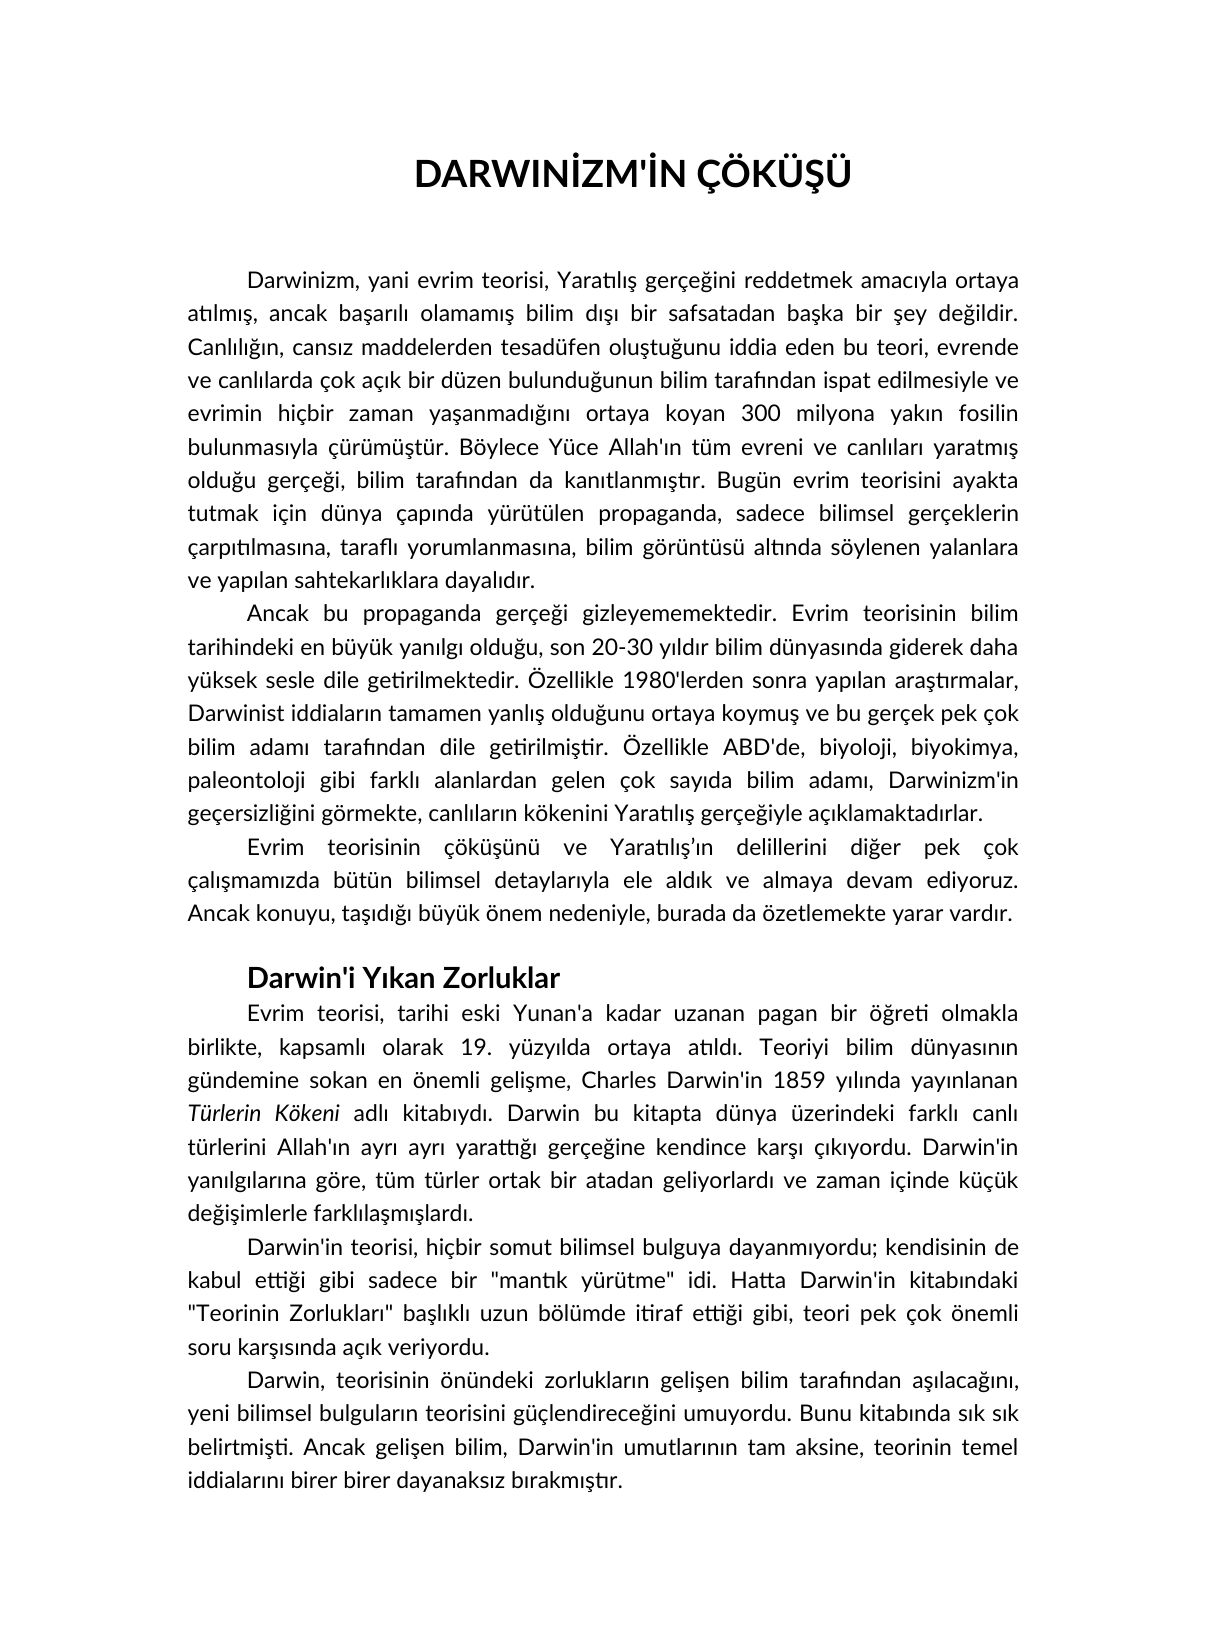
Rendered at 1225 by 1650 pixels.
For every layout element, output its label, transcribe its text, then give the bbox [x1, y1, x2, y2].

text Darwin'in teorisi, hiçbir somut bilimsel bulguya dayanmıyordu; kendisinin de kabul ettiği gibi sadece bir "mantık yürütme" idi. Hatta Darwin'in kitabındaki "Teorinin Zorlukları" başlıklı uzun bölümde itiraf ettiği gibi, teori pek çok önemli soru karşısında açık veriyordu. [187, 1228, 1020, 1362]
text Darwin, teorisinin önündeki zorlukların gelişen bilim tarafından aşılacağını, yeni bilimsel bulguların teorisini güçlendireceğini umuyordu. Bunu kitabında sık sık belirtmişti. Ancak gelişen bilim, Darwin'in umutlarının tam aksine, teorinin temel iddialarını birer birer dayanaksız bırakmıştır. [187, 1362, 1020, 1495]
text Darwin'i Yıkan Zorluklar [187, 962, 1020, 995]
text Evrim teorisinin çöküşünü ve Yaratılış’ın delillerini diğer pek çok çalışmamızda bütün bilimsel detaylarıyla ele aldık ve almaya devam ediyoruz. Ancak konuyu, taşıdığı büyük önem nedeniyle, burada da özetlemekte yarar vardır. [187, 828, 1020, 928]
text Ancak bu propaganda gerçeği gizleyememektedir. Evrim teorisinin bilim tarihindeki en büyük yanılgı olduğu, son 20-30 yıldır bilim dünyasında giderek daha yüksek sesle dile getirilmektedir. Özellikle 1980'lerden sonra yapılan araştırmalar, Darwinist iddiaların tamamen yanlış olduğunu ortaya koymuş ve bu gerçek pek çok bilim adamı tarafından dile getirilmiştir. Özellikle ABD'de, biyoloji, biyokimya, paleontoloji gibi farklı alanlardan gelen çok sayıda bilim adamı, Darwinizm'in geçersizliğini görmekte, canlıların kökenini Yaratılış gerçeğiyle açıklamaktadırlar. [187, 595, 1020, 828]
subtitle DARWINİZM'İN ÇÖKÜŞÜ [187, 150, 1020, 195]
text Evrim teorisi, tarihi eski Yunan'a kadar uzanan pagan bir öğreti olmakla birlikte, kapsamlı olarak 19. yüzyılda ortaya atıldı. Teoriyi bilim dünyasının gündemine sokan en önemli gelişme, Charles Darwin'in 1859 yılında yayınlanan Türlerin Kökeni adlı kitabıydı. Darwin bu kitapta dünya üzerindeki farklı canlı türlerini Allah'ın ayrı ayrı yarattığı gerçeğine kendince karşı çıkıyordu. Darwin'in yanılgılarına göre, tüm türler ortak bir atadan geliyorlardı ve zaman içinde küçük değişimlerle farklılaşmışlardı. [187, 995, 1020, 1228]
text Darwinizm, yani evrim teorisi, Yaratılış gerçeğini reddetmek amacıyla ortaya atılmış, ancak başarılı olamamış bilim dışı bir safsatadan başka bir şey değildir. Canlılığın, cansız maddelerden tesadüfen oluştuğunu iddia eden bu teori, evrende ve canlılarda çok açık bir düzen bulunduğunun bilim tarafından ispat edilmesiyle ve evrimin hiçbir zaman yaşanmadığını ortaya koyan 300 milyona yakın fosilin bulunmasıyla çürümüştür. Böylece Yüce Allah'ın tüm evreni ve canlıları yaratmış olduğu gerçeği, bilim tarafından da kanıtlanmıştır. Bugün evrim teorisini ayakta tutmak için dünya çapında yürütülen propaganda, sadece bilimsel gerçeklerin çarpıtılmasına, taraflı yorumlanmasına, bilim görüntüsü altında söylenen yalanlara ve yapılan sahtekarlıklara dayalıdır. [187, 262, 1020, 595]
